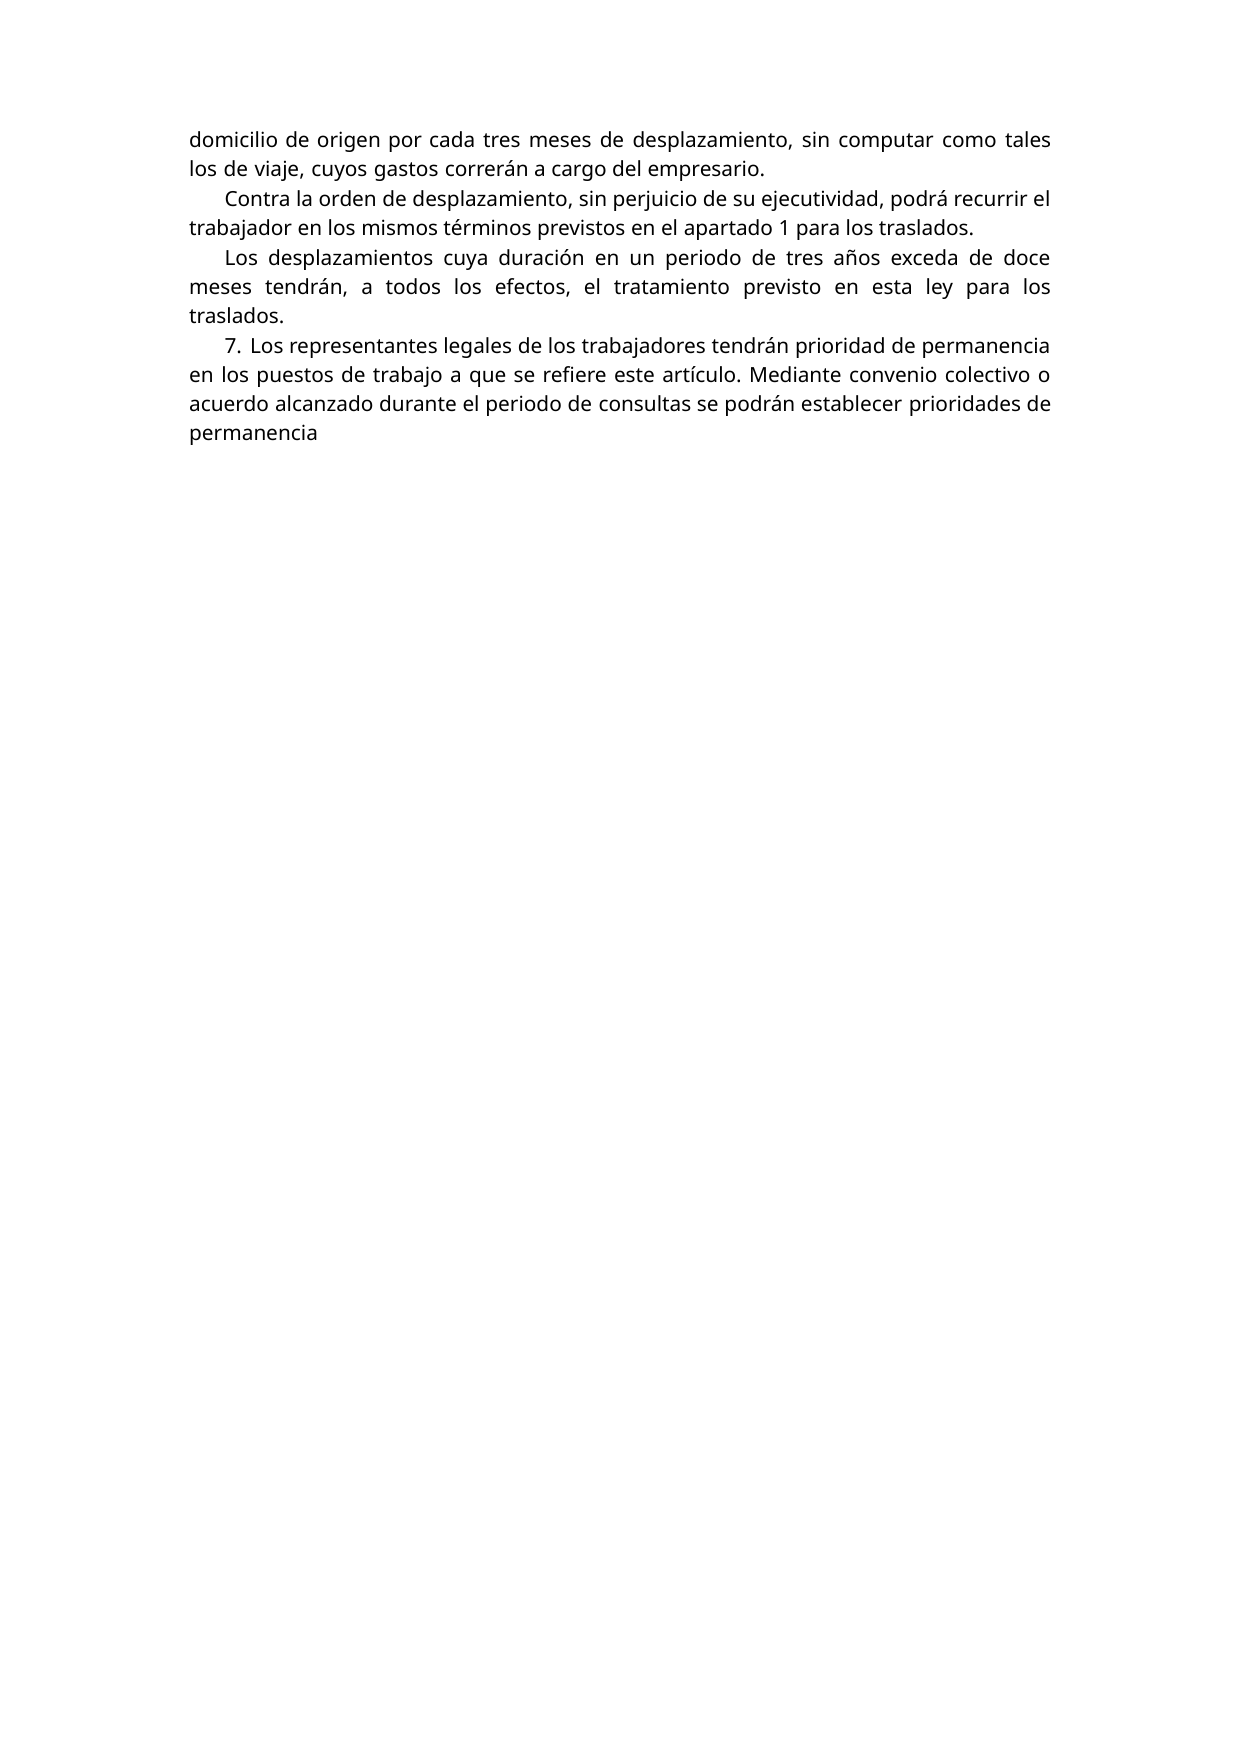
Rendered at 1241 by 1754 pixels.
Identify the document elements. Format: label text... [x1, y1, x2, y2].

list Los representantes legales de los trabajadores tendrán prioridad de permanencia en los puestos de trabajo a que se refiere este artículo. Mediante convenio colectivo o acuerdo alcanzado durante el periodo de consultas se podrán establecer prioridades de permanencia [189, 331, 1051, 447]
text domicilio de origen por cada tres meses de desplazamiento, sin computar como tales los de viaje, cuyos gastos correrán a cargo del empresario. [189, 125, 1051, 183]
text Contra la orden de desplazamiento, sin perjuicio de su ejecutividad, podrá recurrir el trabajador en los mismos términos previstos en el apartado 1 para los traslados. [189, 184, 1051, 242]
text Los desplazamientos cuya duración en un periodo de tres años exceda de doce meses tendrán, a todos los efectos, el tratamiento previsto en esta ley para los traslados. [189, 243, 1051, 330]
